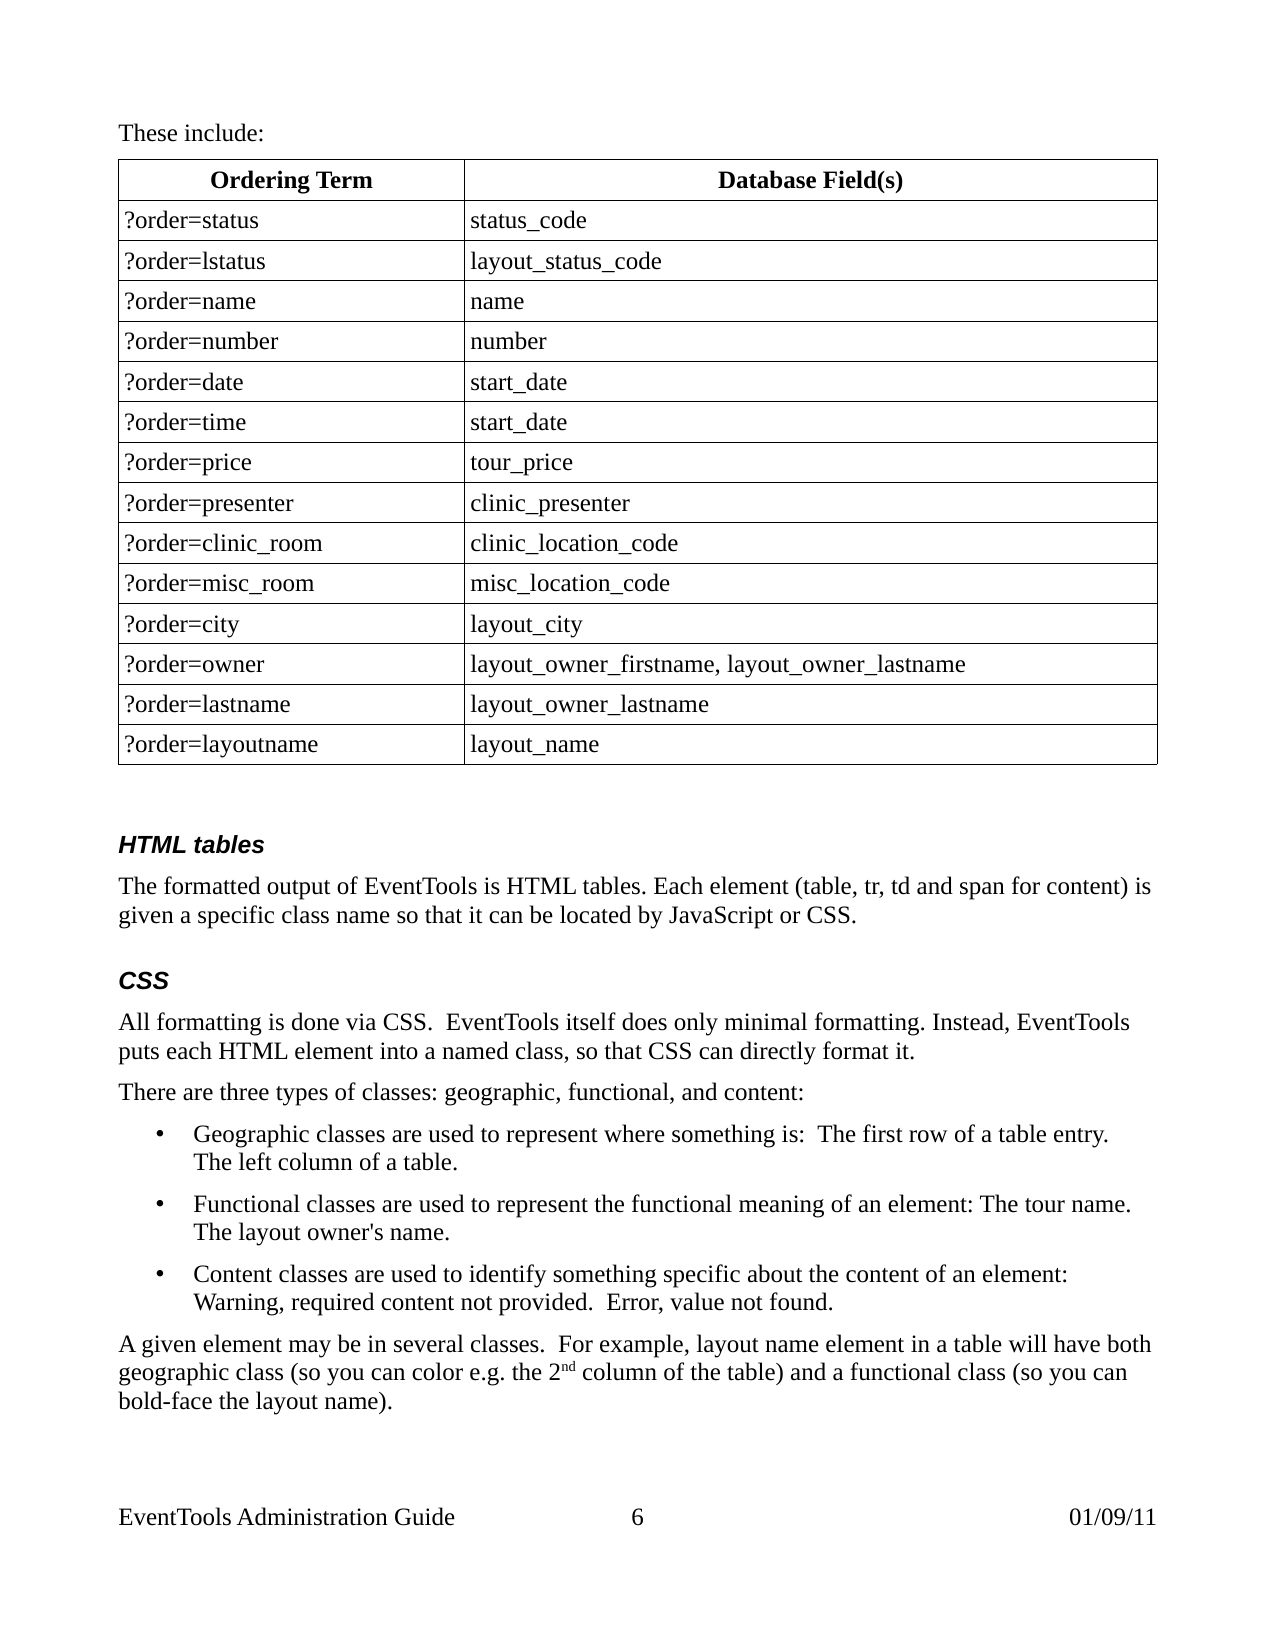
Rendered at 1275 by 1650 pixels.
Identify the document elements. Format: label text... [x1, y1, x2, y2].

table_header Ordering Term [119, 160, 464, 200]
table_cell layout_status_code [465, 241, 1157, 280]
text These include: [118, 118, 1157, 147]
table_cell ?order=time [119, 402, 464, 442]
list Content classes are used to identify something specific about the content of an element: Warning, required content not provided. Error, value not found. [156, 1259, 1157, 1316]
table_cell name [465, 281, 1157, 321]
table_cell layout_name [465, 725, 1157, 764]
list Functional classes are used to represent the functional meaning of an element: The tour name. The layout owner's name. [156, 1189, 1157, 1246]
table_cell ?order=date [119, 362, 464, 401]
subtitle CSS [118, 966, 1157, 995]
table_cell ?order=status [119, 201, 464, 240]
table_cell ?order=name [119, 281, 464, 321]
table_cell clinic_presenter [465, 483, 1157, 522]
table_cell ?order=lstatus [119, 241, 464, 280]
table_cell clinic_location_code [465, 523, 1157, 562]
text The formatted output of EventTools is HTML tables. Each element (table, tr, td and span for content) is given a specific class name so that it can be located by JavaScript or CSS. [118, 871, 1157, 929]
table_cell ?order=price [119, 443, 464, 482]
text There are three types of classes: geographic, functional, and content: [118, 1077, 1157, 1106]
table_cell ?order=clinic_room [119, 523, 464, 562]
table_cell start_date [465, 362, 1157, 401]
table_cell ?order=lastname [119, 685, 464, 724]
subtitle HTML tables [118, 830, 1157, 859]
table_cell ?order=misc_room [119, 564, 464, 603]
table_cell ?order=owner [119, 644, 464, 683]
table_cell misc_location_code [465, 564, 1157, 603]
table_header Database Field(s) [465, 160, 1157, 200]
table_cell ?order=city [119, 604, 464, 643]
table_cell layout_owner_firstname, layout_owner_lastname [465, 644, 1157, 683]
table_cell ?order=presenter [119, 483, 464, 522]
table_cell number [465, 322, 1157, 361]
table_cell tour_price [465, 443, 1157, 482]
list Geographic classes are used to represent where something is: The first row of a table entry. The left column of a table. [156, 1119, 1157, 1176]
table_cell start_date [465, 402, 1157, 442]
text A given element may be in several classes. For example, layout name element in a table will have both geographic class (so you can color e.g. the 2nd column of the table) and a functional class (so you can bold-face the layout name). [118, 1329, 1157, 1415]
table_cell layout_owner_lastname [465, 685, 1157, 724]
table_cell ?order=number [119, 322, 464, 361]
table_cell status_code [465, 201, 1157, 240]
table_cell layout_city [465, 604, 1157, 643]
table_cell ?order=layoutname [119, 725, 464, 764]
text All formatting is done via CSS. EventTools itself does only minimal formatting. Instead, EventTools puts each HTML element into a named class, so that CSS can directly format it. [118, 1007, 1157, 1065]
